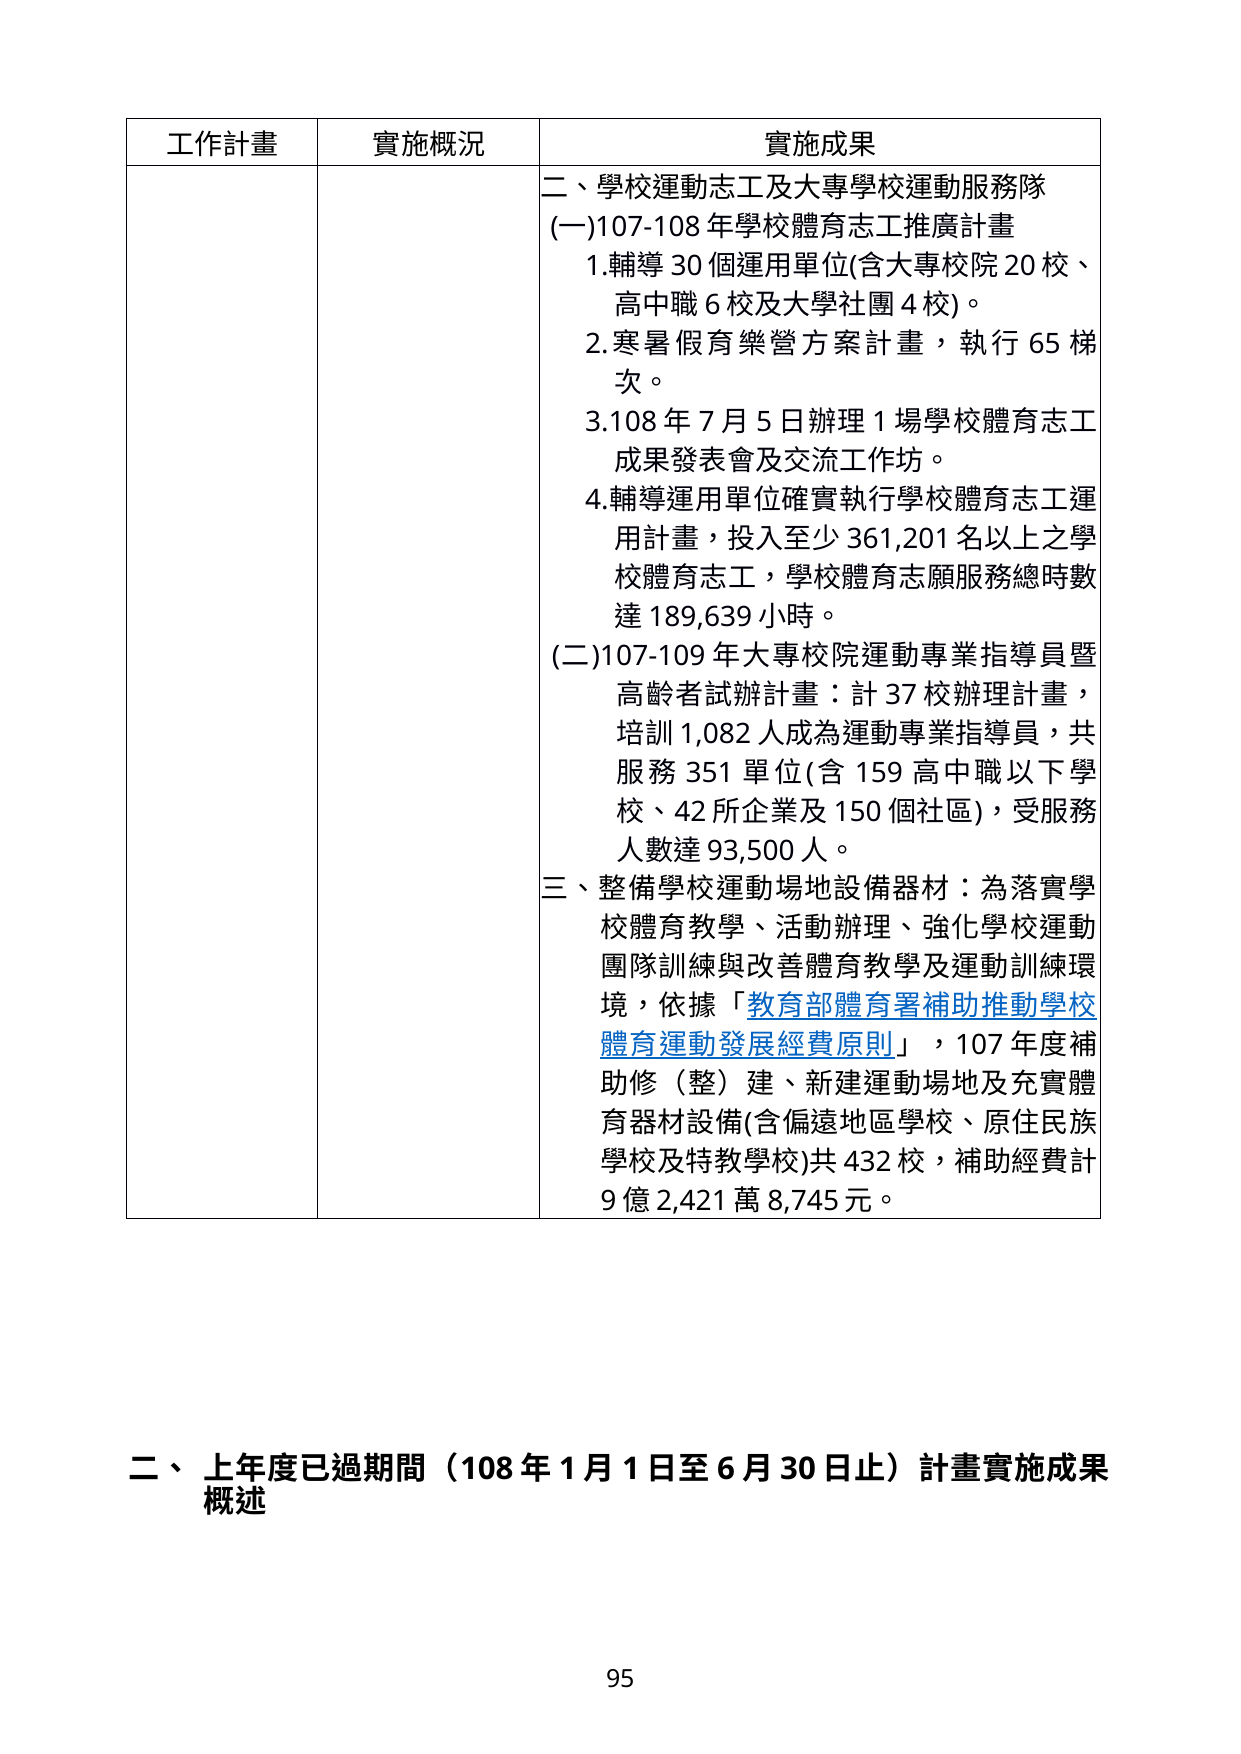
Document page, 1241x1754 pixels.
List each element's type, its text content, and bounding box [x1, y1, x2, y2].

table_header 工作計畫 [127, 119, 317, 165]
table_cell 二、學校運動志工及大專學校運動服務隊 (一)107-108年學校體育志工推廣計畫 1.輔導30個運用單位(含大專校院20校、高中職6校及大學社團4校)。 2.寒暑假育樂營方案計畫，執行65梯次。 3.108年7月5日辦理1場學校體育志工成果發表會及交流工作坊。 4.輔導運用單位確實執行學校體育志工運用計畫，投入至少361,201名以上之學校體育志工，學校體育志願服務總時數達189,639小時。 (二)107-109年大專校院運動專業指導員暨高齡者試辦計畫：計37校辦理計畫，培訓1,082人成為運動專業指導員，共服務351單位(含159高中職以下學校、42所企業及150個社區)，受服務人數達93,500人。 三、整備學校運動場地設備器材：為落實學校體育教學、活動辦理、強化學校運動團隊訓練與改善體育教學及運動訓練環境，依據「教育部體育署補助推動學校體育運動發展經費原則」，107年度補助修（整）建、新建運動場地及充實體育器材設備(含偏遠地區學校、原住民族學校及特教學校)共432校，補助經費計9億2,421萬8,745元。 [540, 166, 1100, 1218]
table_cell [318, 166, 539, 1218]
list 上年度已過期間（108年1月1日至6月30日止）計畫實施成果概述 [129, 1453, 1110, 1519]
table_cell [127, 166, 317, 1218]
table_header 實施概況 [318, 119, 539, 165]
table_header 實施成果 [540, 119, 1100, 165]
